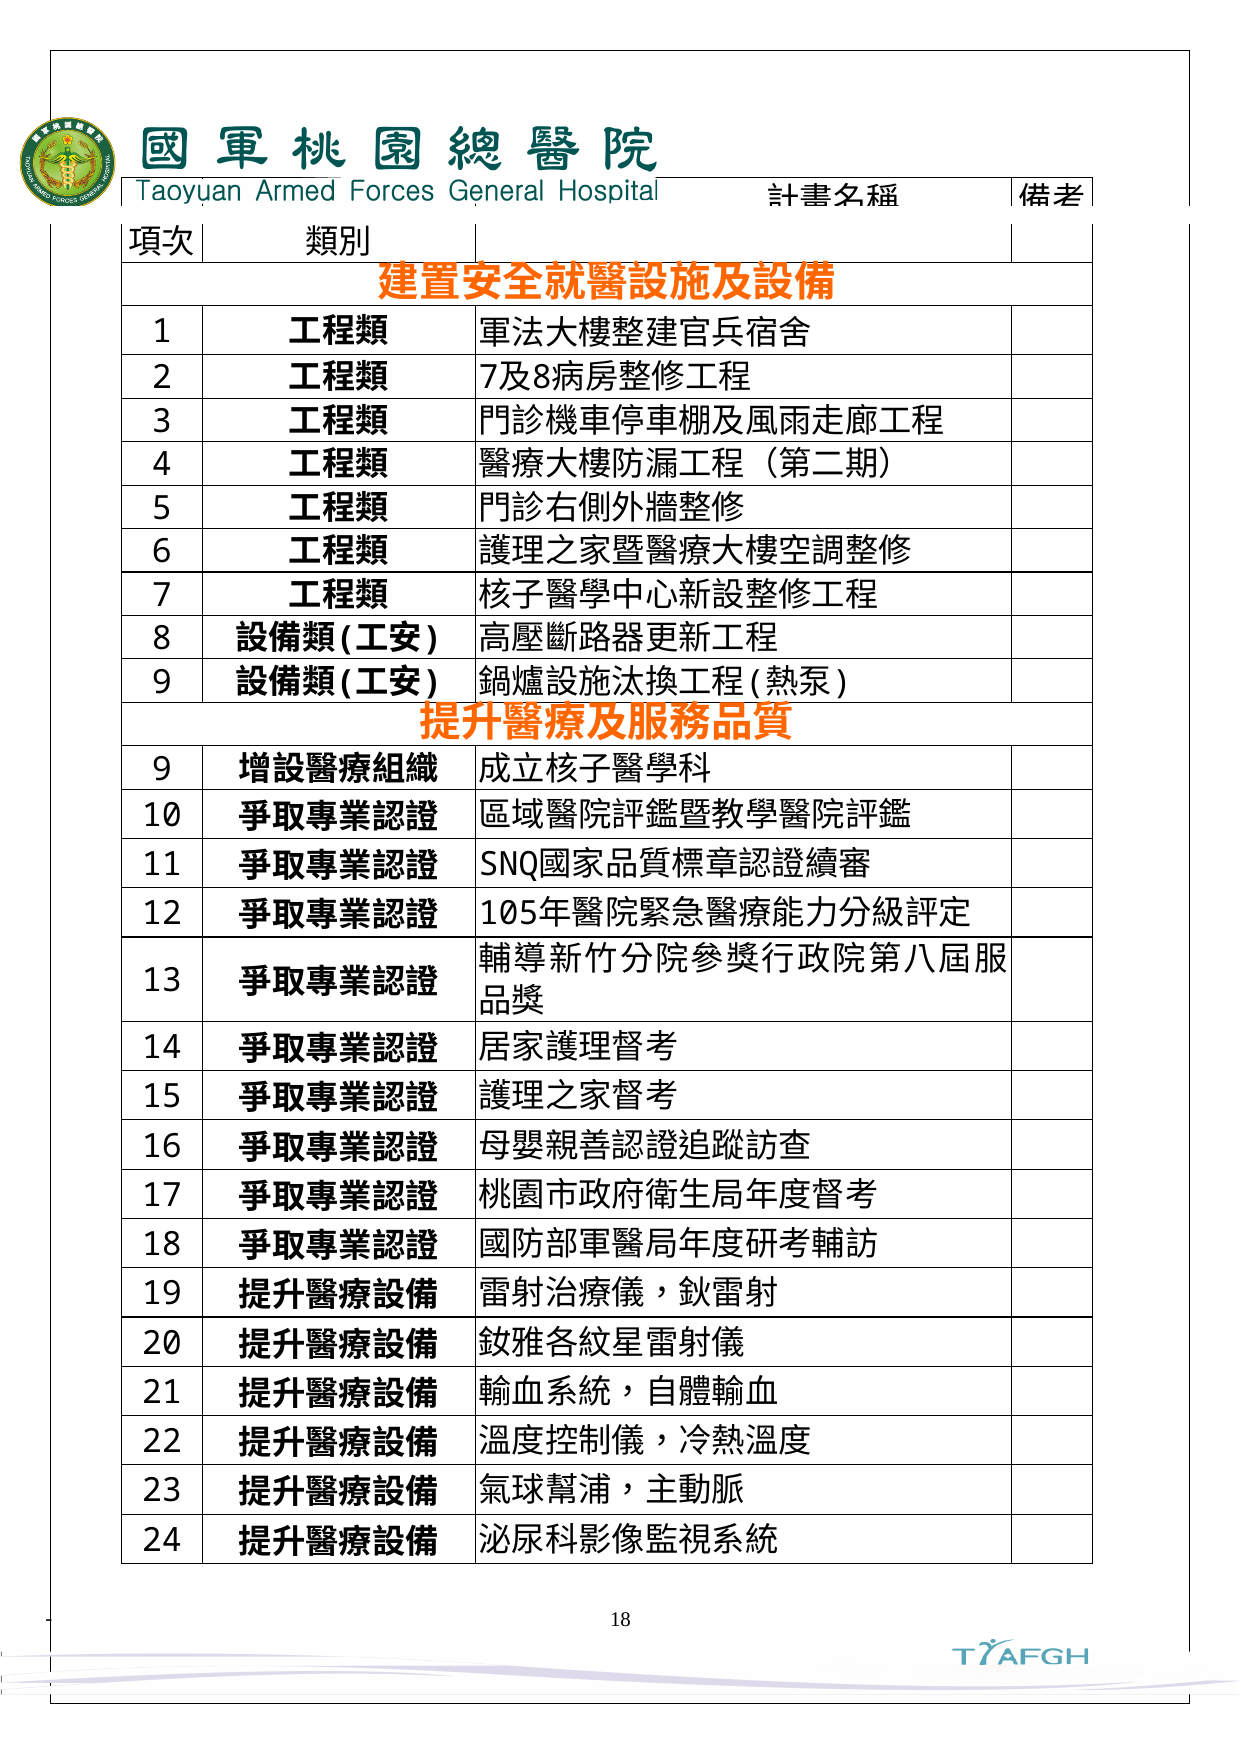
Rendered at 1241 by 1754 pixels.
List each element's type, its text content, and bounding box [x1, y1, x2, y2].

table_cell 爭取專業認證 [203, 888, 475, 936]
table_cell 泌尿科影像監視系統 [476, 1515, 1011, 1563]
table_cell [1012, 746, 1092, 789]
table_cell 工程類 [203, 355, 475, 398]
table_cell 爭取專業認證 [203, 790, 475, 838]
table_cell 105年醫院緊急醫療能力分級評定 [476, 888, 1011, 936]
table_cell 12 [122, 888, 202, 936]
table_cell [1012, 1465, 1092, 1513]
table_cell [1012, 1071, 1092, 1119]
table_cell 軍法大樓整建官兵宿舍 [476, 306, 1011, 354]
table_cell [1012, 659, 1092, 702]
table_cell 24 [122, 1515, 202, 1563]
table_cell 雷射治療儀，鈥雷射 [476, 1268, 1011, 1316]
table_cell 溫度控制儀，冷熱溫度 [476, 1416, 1011, 1464]
table_cell 22 [122, 1416, 202, 1464]
table_cell 釹雅各紋星雷射儀 [476, 1318, 1011, 1366]
table_cell 提升醫療設備 [203, 1515, 475, 1563]
table_cell 備考 [1012, 178, 1092, 206]
table_cell 母嬰親善認證追蹤訪查 [476, 1120, 1011, 1169]
table_cell 提升醫療設備 [203, 1416, 475, 1464]
table_cell 工程類 [203, 442, 475, 484]
table_cell [1012, 1268, 1092, 1316]
table_cell 高壓斷路器更新工程 [476, 616, 1011, 658]
table_cell [1012, 616, 1092, 658]
table_cell 2 [122, 355, 202, 398]
table_cell 門診機車停車棚及風雨走廊工程 [476, 399, 1011, 441]
table_cell [1012, 529, 1092, 571]
table_cell 提升醫療設備 [203, 1367, 475, 1415]
table_cell 7 [122, 573, 202, 615]
table_cell 設備類(工安) [203, 616, 475, 658]
table_cell 設備類(工安) [203, 659, 475, 702]
table_cell [1012, 355, 1092, 398]
table_cell [1012, 1120, 1092, 1169]
table_cell 9 [122, 659, 202, 702]
table_cell 氣球幫浦，主動脈 [476, 1465, 1011, 1513]
table_cell 計畫名稱 [476, 178, 1011, 206]
table_cell 門診右側外牆整修 [476, 486, 1011, 528]
table_cell 區域醫院評鑑暨教學醫院評鑑 [476, 790, 1011, 838]
table_cell 18 [122, 1219, 202, 1267]
table_cell 居家護理督考 [476, 1022, 1011, 1070]
table_cell [1012, 1219, 1092, 1267]
table_cell 爭取專業認證 [203, 1219, 475, 1267]
table_cell [1012, 1170, 1092, 1218]
table_cell [1012, 1416, 1092, 1464]
table_cell 3 [122, 399, 202, 441]
table_cell 工程類 [203, 486, 475, 528]
table_cell 護理之家暨醫療大樓空調整修 [476, 529, 1011, 571]
table_cell 提升醫療設備 [203, 1318, 475, 1366]
table_cell 20 [122, 1318, 202, 1366]
table_cell [1012, 1367, 1092, 1415]
table_cell [1012, 442, 1092, 484]
table_cell 工程類 [203, 306, 475, 354]
table_cell 建置安全就醫設施及設備 [122, 263, 1092, 305]
table_cell [1012, 839, 1092, 887]
table_cell 爭取專業認證 [203, 1071, 475, 1119]
table_cell 工程類 [203, 573, 475, 615]
table_cell 護理之家督考 [476, 1071, 1011, 1119]
table_cell 工程類 [203, 399, 475, 441]
table_cell 爭取專業認證 [203, 938, 475, 1021]
table_cell 輔導新竹分院參獎行政院第八屆服品獎 [476, 938, 1011, 1021]
table_cell 核子醫學中心新設整修工程 [476, 573, 1011, 615]
table_cell [1012, 399, 1092, 441]
table_cell [1012, 486, 1092, 528]
table_cell 輸血系統，自體輸血 [476, 1367, 1011, 1415]
table_cell 提升醫療及服務品質 [122, 703, 1092, 745]
table_cell 爭取專業認證 [203, 1022, 475, 1070]
table_cell [1012, 573, 1092, 615]
table_cell 工程類 [203, 529, 475, 571]
table_cell 17 [122, 1170, 202, 1218]
table_cell 16 [122, 1120, 202, 1169]
table_cell 23 [122, 1465, 202, 1513]
table_cell 提升醫療設備 [203, 1465, 475, 1513]
table_cell 增設醫療組織 [203, 746, 475, 789]
table_cell 4 [122, 442, 202, 484]
table_cell [1012, 1318, 1092, 1366]
table_cell [1012, 224, 1092, 262]
table_cell 21 [122, 1367, 202, 1415]
table_cell 11 [122, 839, 202, 887]
table_cell 14 [122, 1022, 202, 1070]
table_cell 類別 [203, 224, 475, 262]
table_cell 13 [122, 938, 202, 1021]
table_cell 8 [122, 616, 202, 658]
table_cell [1012, 790, 1092, 838]
table_cell 項次 [122, 224, 202, 262]
table_cell 國防部軍醫局年度研考輔訪 [476, 1219, 1011, 1267]
table_cell SNQ國家品質標章認證續審 [476, 839, 1011, 887]
table_cell 6 [122, 529, 202, 571]
table_cell 鍋爐設施汰換工程(熱泵) [476, 659, 1011, 702]
table_cell 爭取專業認證 [203, 839, 475, 887]
table_cell 19 [122, 1268, 202, 1316]
table_cell 15 [122, 1071, 202, 1119]
table_cell 提升醫療設備 [203, 1268, 475, 1316]
table_cell [122, 178, 202, 206]
table_cell 桃園市政府衛生局年度督考 [476, 1170, 1011, 1218]
table_cell [1012, 306, 1092, 354]
table_cell [1012, 1022, 1092, 1070]
table_cell 醫療大樓防漏工程（第二期） [476, 442, 1011, 484]
table_cell [476, 224, 1011, 262]
table_cell 9 [122, 746, 202, 789]
table_cell 10 [122, 790, 202, 838]
table_cell 爭取專業認證 [203, 1120, 475, 1169]
table_cell 1 [122, 306, 202, 354]
table_cell 7及8病房整修工程 [476, 355, 1011, 398]
table_cell [1012, 1515, 1092, 1563]
table_cell 爭取專業認證 [203, 1170, 475, 1218]
table_cell [1012, 938, 1092, 1021]
table_cell 5 [122, 486, 202, 528]
table_cell [1012, 888, 1092, 936]
table_cell 成立核子醫學科 [476, 746, 1011, 789]
